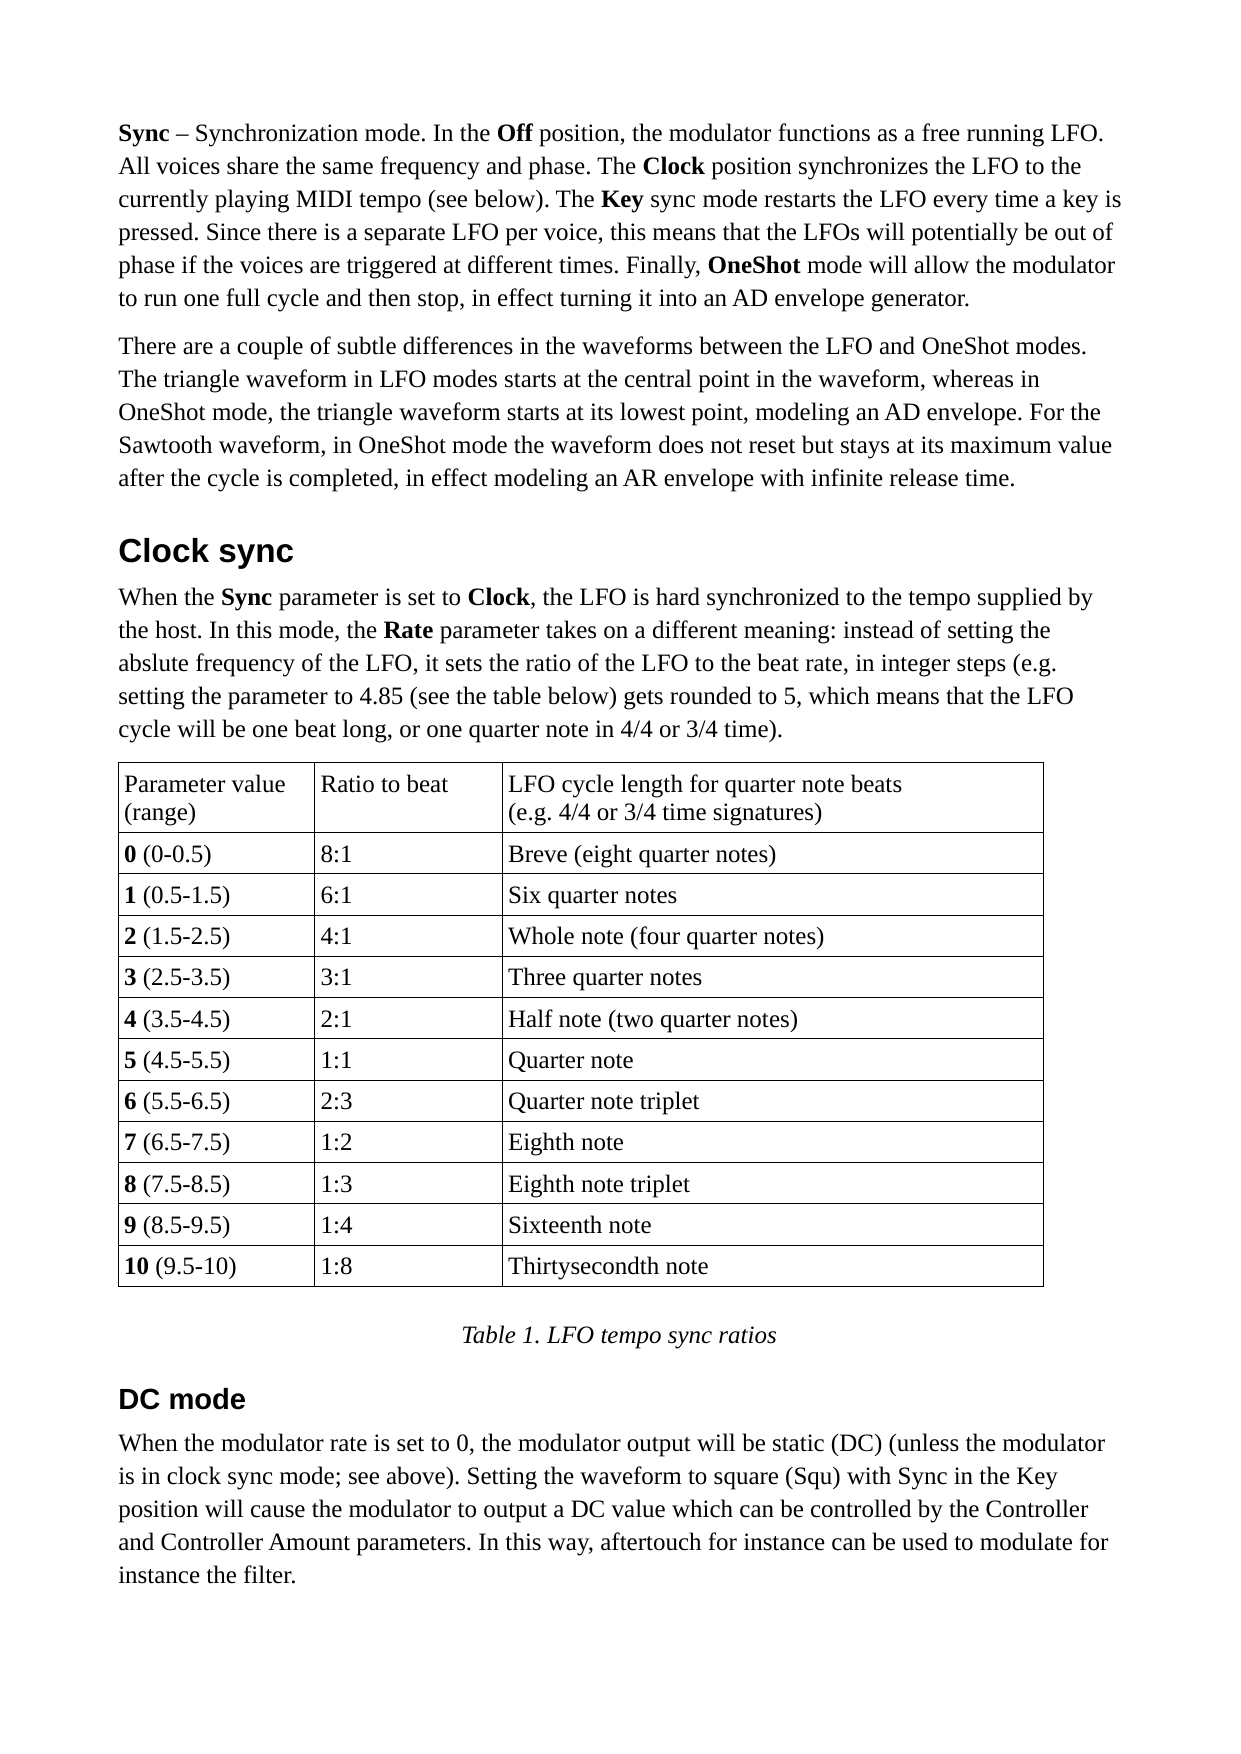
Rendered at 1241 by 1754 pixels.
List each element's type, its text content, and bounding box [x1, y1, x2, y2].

table_cell Quarter note [503, 1039, 1043, 1079]
table_cell 1:1 [315, 1039, 502, 1079]
table_cell Sixteenth note [503, 1204, 1043, 1244]
table_cell 1 (0.5-1.5) [119, 874, 314, 914]
table_cell 6 (5.5-6.5) [119, 1081, 314, 1121]
table_cell 1:8 [315, 1246, 502, 1286]
text When the modulator rate is set to 0, the modulator output will be static (DC) (unless the modulator is in clock sync mode; see above). Setting the waveform to square (Squ) with Sync in the Key position will cause the modulator to output a DC value which can be controlled by the Controller and Controller Amount parameters. In this way, aftertouch for instance can be used to modulate for instance the filter. [118, 1428, 1122, 1589]
table_header Parameter value (range) [119, 763, 314, 832]
table_cell 1:2 [315, 1122, 502, 1162]
table_cell 9 (8.5-9.5) [119, 1204, 314, 1244]
table_cell 4:1 [315, 916, 502, 956]
table_cell 8 (7.5-8.5) [119, 1163, 314, 1203]
table_cell 10 (9.5-10) [119, 1246, 314, 1286]
text When the Sync parameter is set to Clock, the LFO is hard synchronized to the tempo supplied by the host. In this mode, the Rate parameter takes on a different meaning: instead of setting the abslute frequency of the LFO, it sets the ratio of the LFO to the beat rate, in integer steps (e.g. setting the parameter to 4.85 (see the table below) gets rounded to 5, which means that the LFO cycle will be one beat long, or one quarter note in 4/4 or 3/4 time). [118, 582, 1122, 743]
table_header LFO cycle length for quarter note beats (e.g. 4/4 or 3/4 time signatures) [503, 763, 1043, 832]
text Sync – Synchronization mode. In the Off position, the modulator functions as a free running LFO. All voices share the same frequency and phase. The Clock position synchronizes the LFO to the currently playing MIDI tempo (see below). The Key sync mode restarts the LFO every time a key is pressed. Since there is a separate LFO per voice, this means that the LFOs will potentially be out of phase if the voices are triggered at different times. Finally, OneShot mode will allow the modulator to run one full cycle and then stop, in effect turning it into an AD envelope generator. [118, 118, 1122, 312]
table_cell 7 (6.5-7.5) [119, 1122, 314, 1162]
table_cell Six quarter notes [503, 874, 1043, 914]
table_cell Three quarter notes [503, 957, 1043, 997]
text Table 1. LFO tempo sync ratios [118, 1287, 1122, 1348]
table_cell Thirtysecondth note [503, 1246, 1043, 1286]
subtitle Clock sync [118, 531, 1122, 570]
table_cell 3:1 [315, 957, 502, 997]
table_cell Whole note (four quarter notes) [503, 916, 1043, 956]
table_cell 1:4 [315, 1204, 502, 1244]
table_cell 4 (3.5-4.5) [119, 998, 314, 1038]
table_cell Quarter note triplet [503, 1081, 1043, 1121]
table_cell 3 (2.5-3.5) [119, 957, 314, 997]
table_cell 0 (0-0.5) [119, 833, 314, 873]
table_cell 1:3 [315, 1163, 502, 1203]
table_cell Half note (two quarter notes) [503, 998, 1043, 1038]
table_cell 6:1 [315, 874, 502, 914]
table_header Ratio to beat [315, 763, 502, 832]
table_cell Eighth note [503, 1122, 1043, 1162]
table_cell Eighth note triplet [503, 1163, 1043, 1203]
table_cell 2:1 [315, 998, 502, 1038]
table_cell 2 (1.5-2.5) [119, 916, 314, 956]
table_cell Breve (eight quarter notes) [503, 833, 1043, 873]
table_cell 2:3 [315, 1081, 502, 1121]
text There are a couple of subtle differences in the waveforms between the LFO and OneShot modes. The triangle waveform in LFO modes starts at the central point in the waveform, whereas in OneShot mode, the triangle waveform starts at its lowest point, modeling an AD envelope. For the Sawtooth waveform, in OneShot mode the waveform does not reset but stays at its maximum value after the cycle is completed, in effect modeling an AR envelope with infinite release time. [118, 331, 1122, 492]
subtitle DC mode [118, 1382, 1122, 1416]
table_cell 8:1 [315, 833, 502, 873]
table_cell 5 (4.5-5.5) [119, 1039, 314, 1079]
